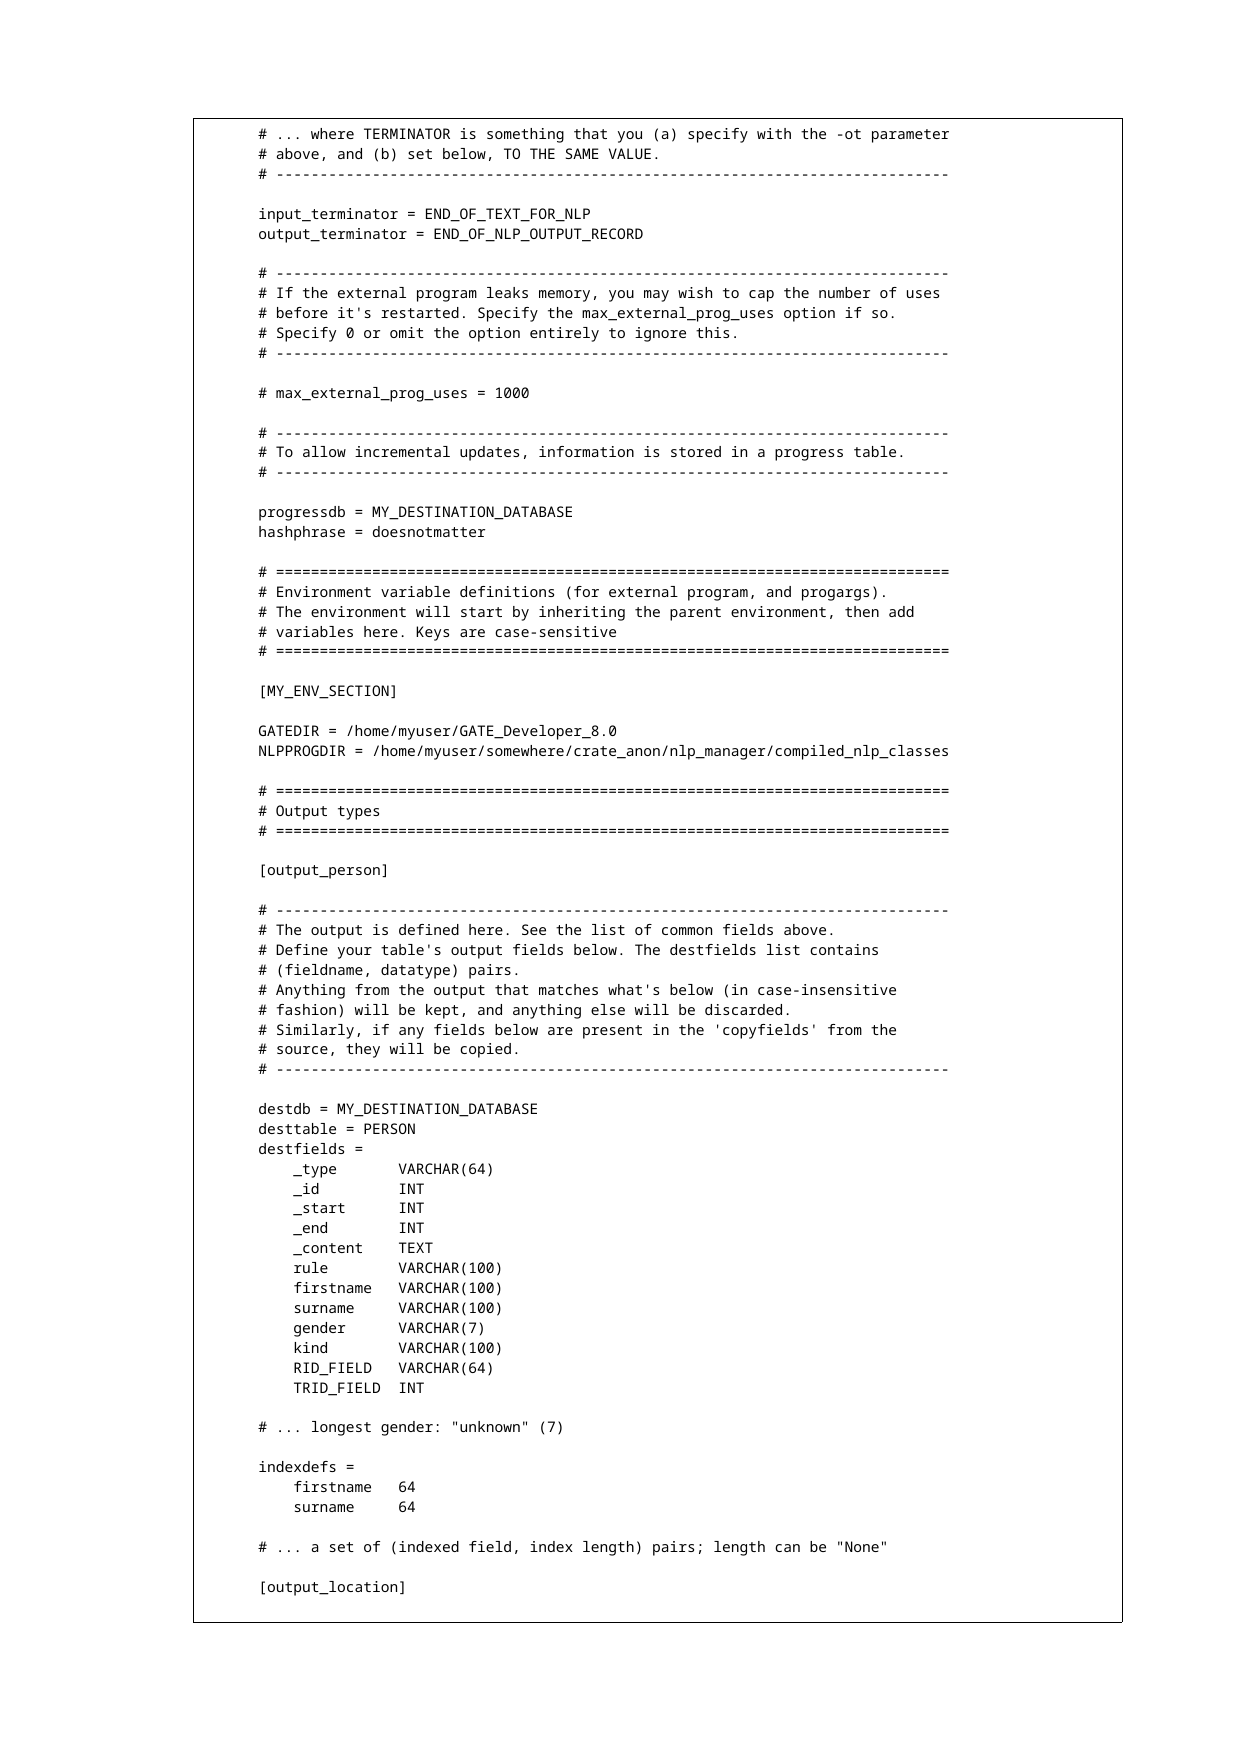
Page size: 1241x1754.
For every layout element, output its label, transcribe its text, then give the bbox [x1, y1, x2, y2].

table_header # ... where TERMINATOR is something that you (a) specify with the -ot parameter # above, and (b) set below, TO THE SAME VALUE. # ----------------------------------------------------------------------------- input_terminator = END_OF_TEXT_FOR_NLP output_terminator = END_OF_NLP_OUTPUT_RECORD # ----------------------------------------------------------------------------- # If the external program leaks memory, you may wish to cap the number of uses # before it's restarted. Specify the max_external_prog_uses option if so. # Specify 0 or omit the option entirely to ignore this. # ----------------------------------------------------------------------------- # max_external_prog_uses = 1000 # ----------------------------------------------------------------------------- # To allow incremental updates, information is stored in a progress table. # ----------------------------------------------------------------------------- progressdb = MY_DESTINATION_DATABASE hashphrase = doesnotmatter # ============================================================================= # Environment variable definitions (for external program, and progargs). # The environment will start by inheriting the parent environment, then add # variables here. Keys are case-sensitive # ============================================================================= [MY_ENV_SECTION] GATEDIR = /home/myuser/GATE_Developer_8.0 NLPPROGDIR = /home/myuser/somewhere/crate_anon/nlp_manager/compiled_nlp_classes # ============================================================================= # Output types # ============================================================================= [output_person] # ----------------------------------------------------------------------------- # The output is defined here. See the list of common fields above. # Define your table's output fields below. The destfields list contains # (fieldname, datatype) pairs. # Anything from the output that matches what's below (in case-insensitive # fashion) will be kept, and anything else will be discarded. # Similarly, if any fields below are present in the 'copyfields' from the # source, they will be copied. # ----------------------------------------------------------------------------- destdb = MY_DESTINATION_DATABASE desttable = PERSON destfields = _type VARCHAR(64) _id INT _start INT _end INT _content TEXT rule VARCHAR(100) firstname VARCHAR(100) surname VARCHAR(100) gender VARCHAR(7) kind VARCHAR(100) RID_FIELD VARCHAR(64) TRID_FIELD INT # ... longest gender: "unknown" (7) indexdefs = firstname 64 surname 64 # ... a set of (indexed field, index length) pairs; length can be "None" [output_location] [194, 119, 1122, 1622]
